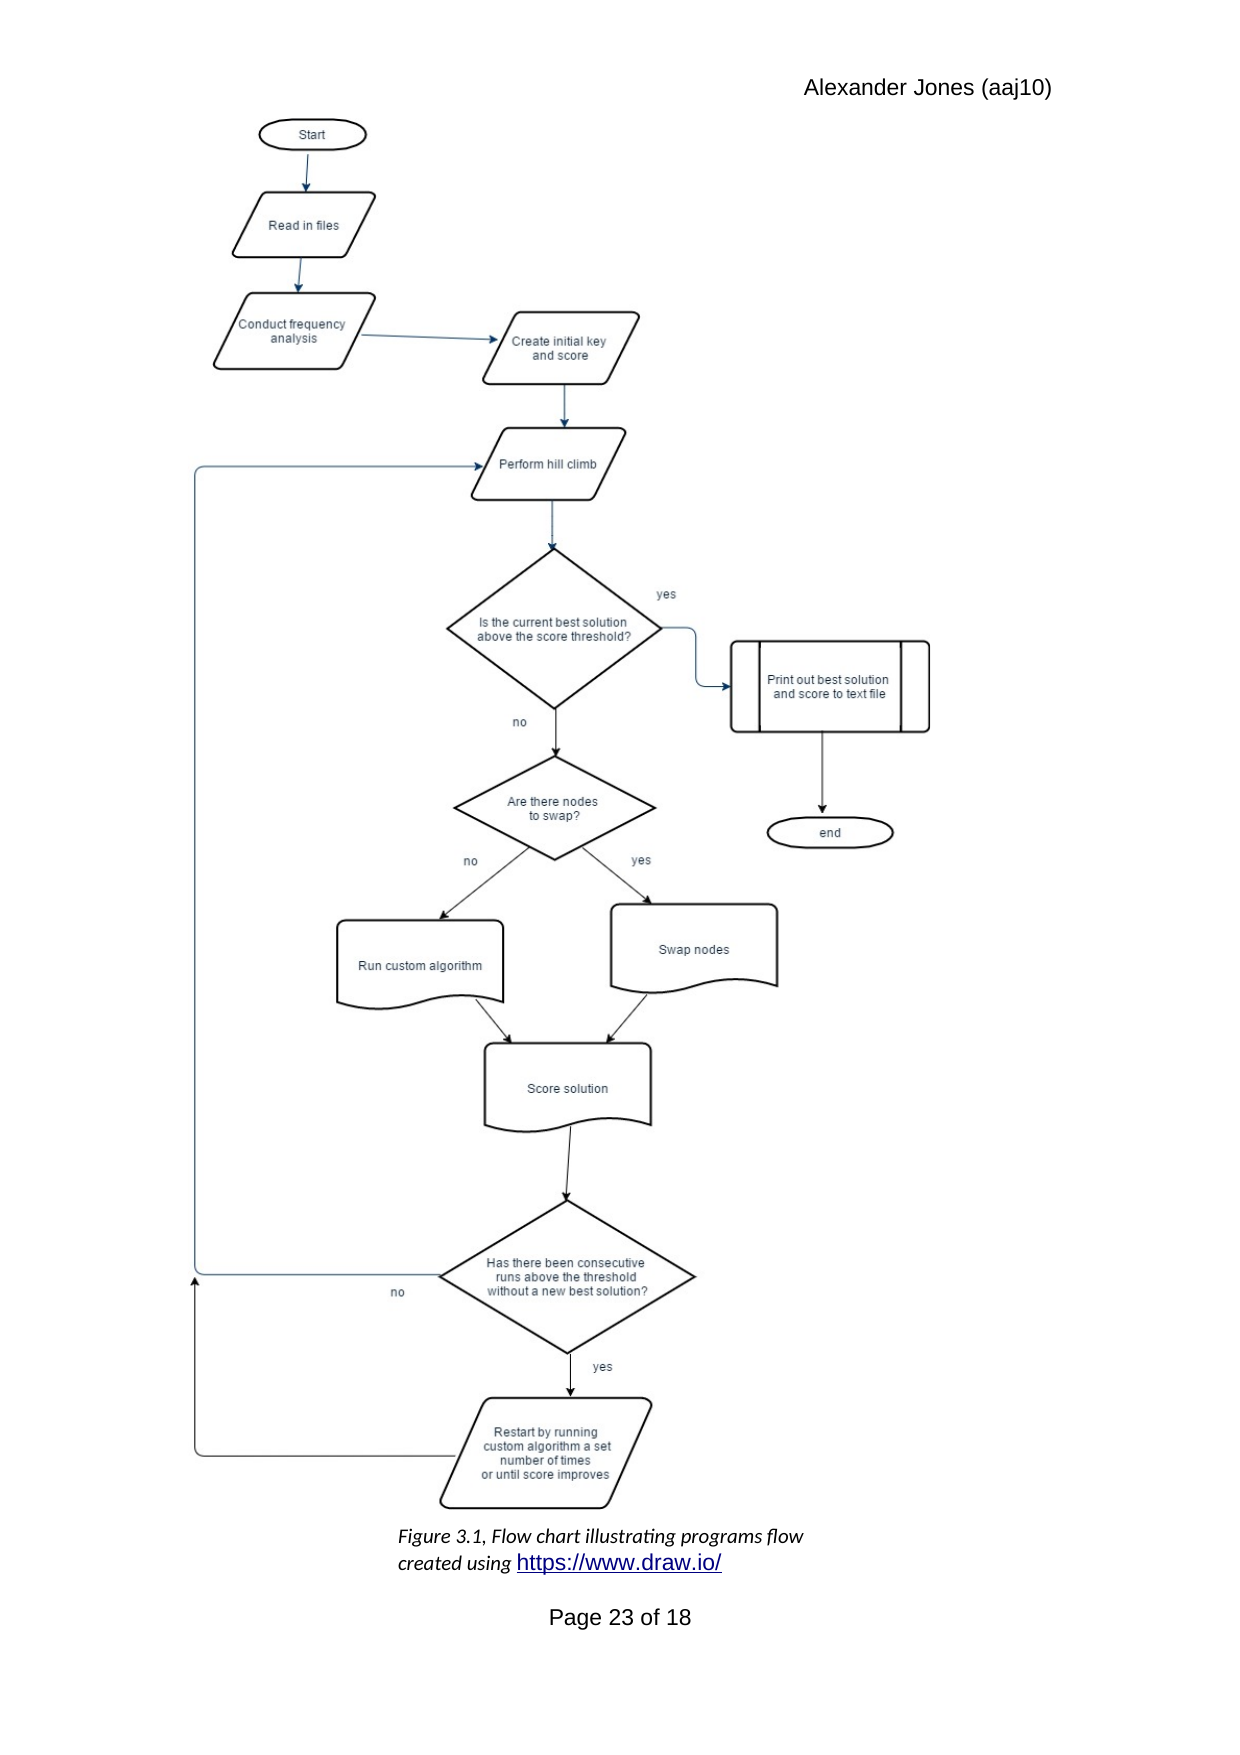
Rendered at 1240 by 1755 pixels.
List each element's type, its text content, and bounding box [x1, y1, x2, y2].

text Figure 3.1, Flow chart illustrating programs flow created using https://www.draw.io/ [398, 1524, 841, 1576]
